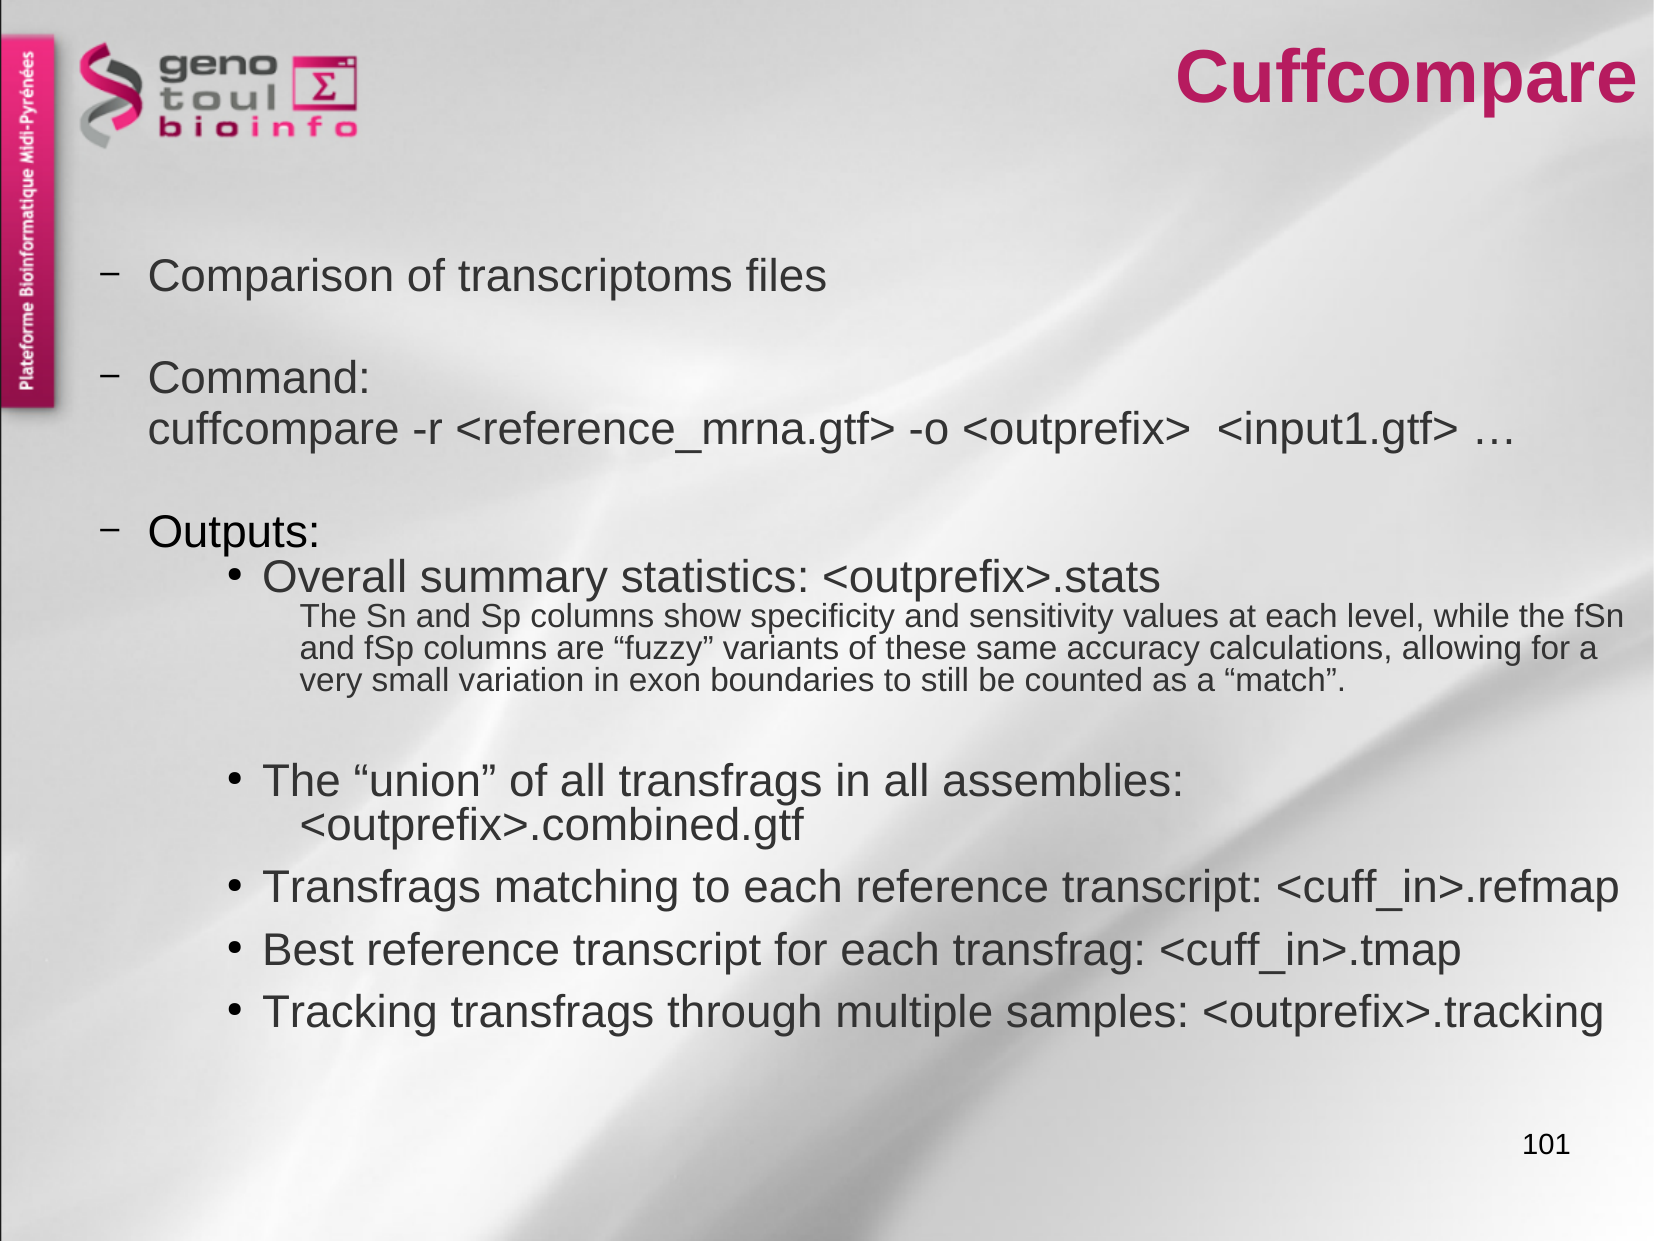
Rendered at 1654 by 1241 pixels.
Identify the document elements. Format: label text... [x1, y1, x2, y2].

picture [0, 0, 1654, 1241]
list Comparison of transcriptoms files Command: cuffcompare -r <reference_mrna.gtf> -o <outprefix> <input1.gtf> … Outputs: Overall summary statistics: <outprefix>.stats The Sn and Sp columns show specificity and sensitivity values at each level, while the fSn and fSp columns are “fuzzy” variants of these same accuracy calculations, allowing for a very small variation in exon boundaries to still be counted as a “match”. The “union” of all transfrags in all assemblies: <outprefix>.combined.gtf Transfrags matching to each reference transcript: <cuff_in>.refmap Best reference transcript for each transfrag: <cuff_in>.tmap Tracking transfrags through multiple samples: <outprefix>.tracking [5, 236, 1636, 1241]
title Cuffcompare [153, 0, 1639, 183]
